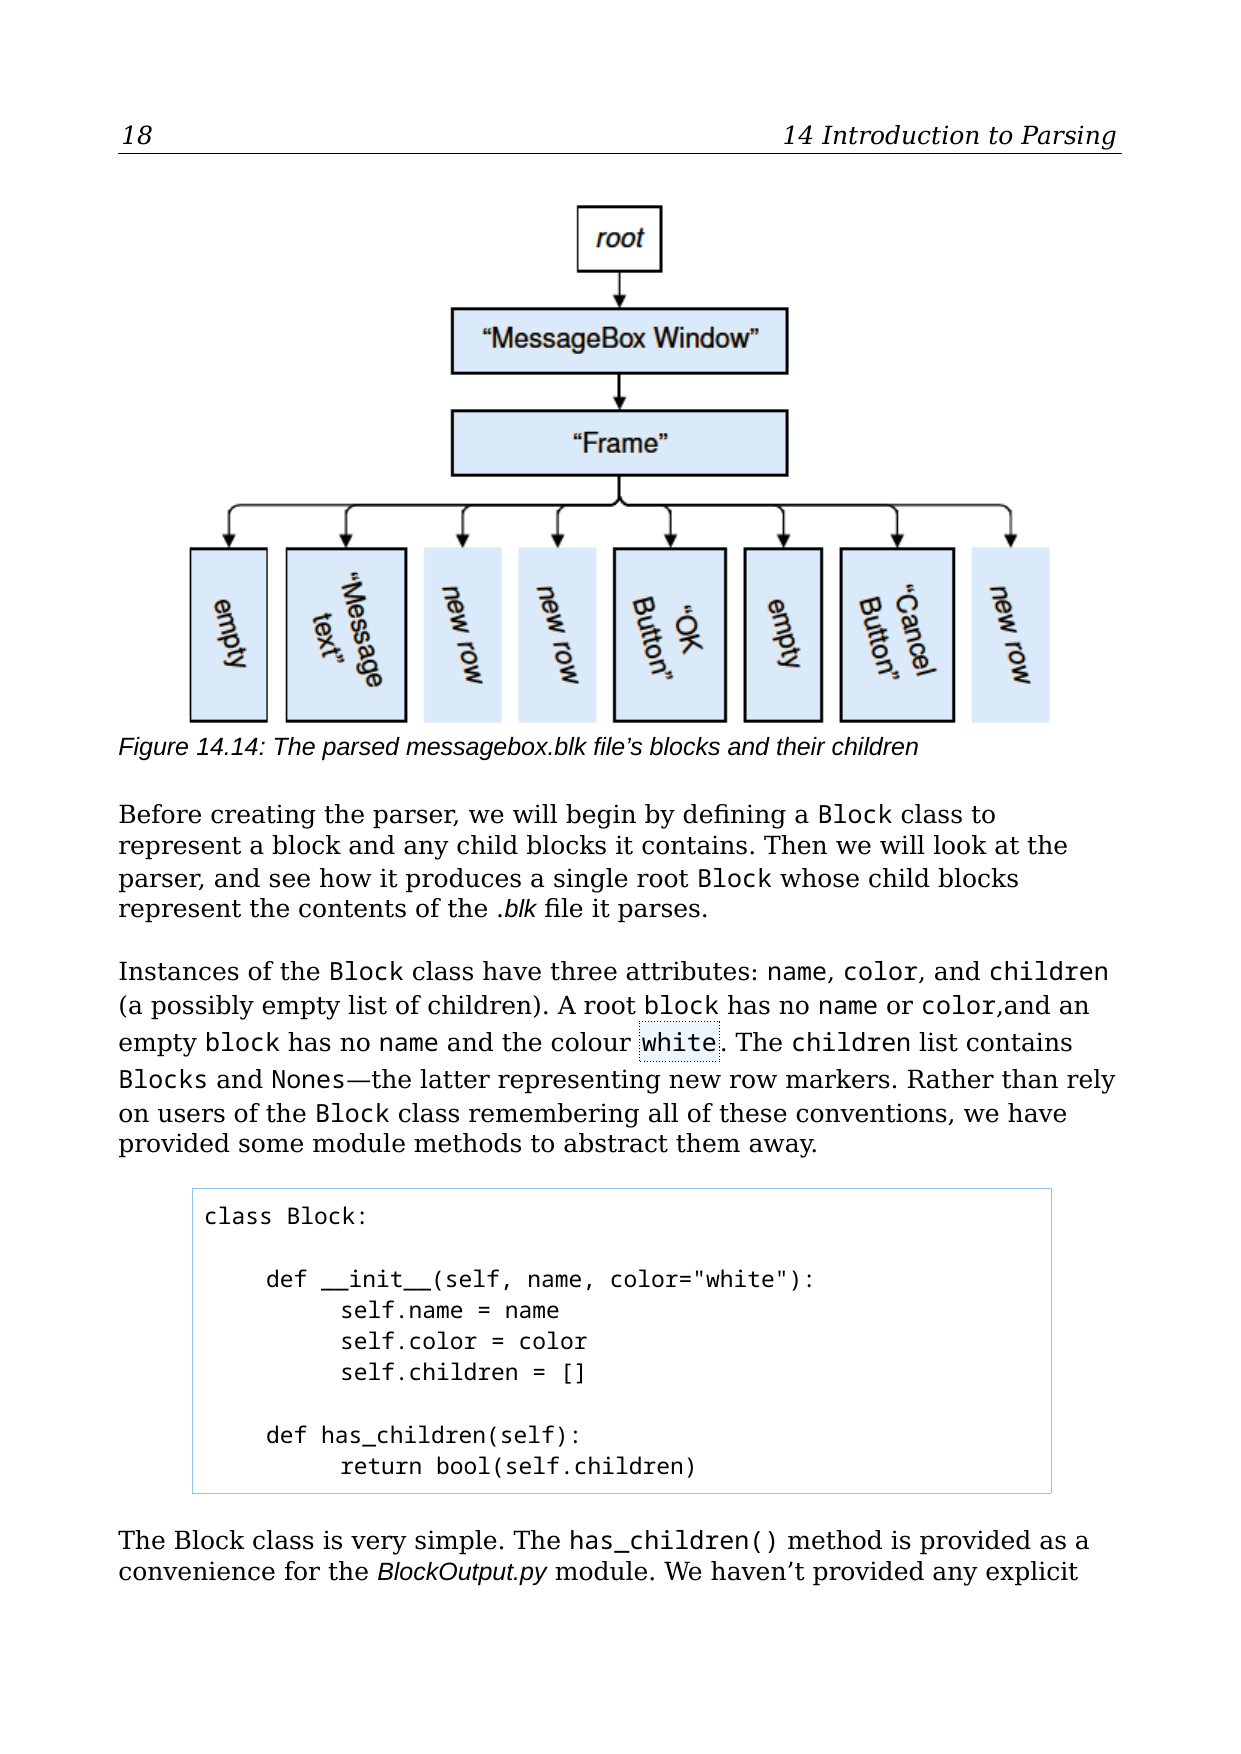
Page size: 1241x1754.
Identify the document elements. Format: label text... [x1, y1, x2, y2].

text [118, 183, 1122, 195]
text return bool(self.children) [193, 1438, 1051, 1493]
picture [181, 195, 1059, 732]
text The Block class is very simple. The has_children() method is provided as a convenience for the BlockOutput.py module. We haven’t provided any explicit [118, 1523, 1122, 1586]
text Before creating the parser, we will begin by defining a Block class to represent a block and any child blocks it contains. Then we will look at the parser, and see how it produces a single root Block whose child blocks represent the contents of the .blk file it parses. [118, 761, 1122, 924]
text self.children = [] [193, 1344, 1051, 1376]
text self.name = name [193, 1282, 1051, 1313]
text self.color = color [193, 1313, 1051, 1344]
text def has_children(self): [193, 1407, 1051, 1438]
text def __init__(self, name, color="white"): [193, 1251, 1051, 1282]
text Instances of the Block class have three attributes: name, color, and children (a possibly empty list of children). A root block has no name or color,and an empty block has no name and the colour white. The children list contains Blocks and Nones—the latter representing new row markers. Rather than rely on users of the Block class remembering all of these conventions, we have provided some module methods to abstract them away. [118, 953, 1122, 1159]
text Figure 14.14: The parsed messagebox.blk file’s blocks and their children [118, 732, 1122, 761]
text class Block: [193, 1189, 1051, 1219]
